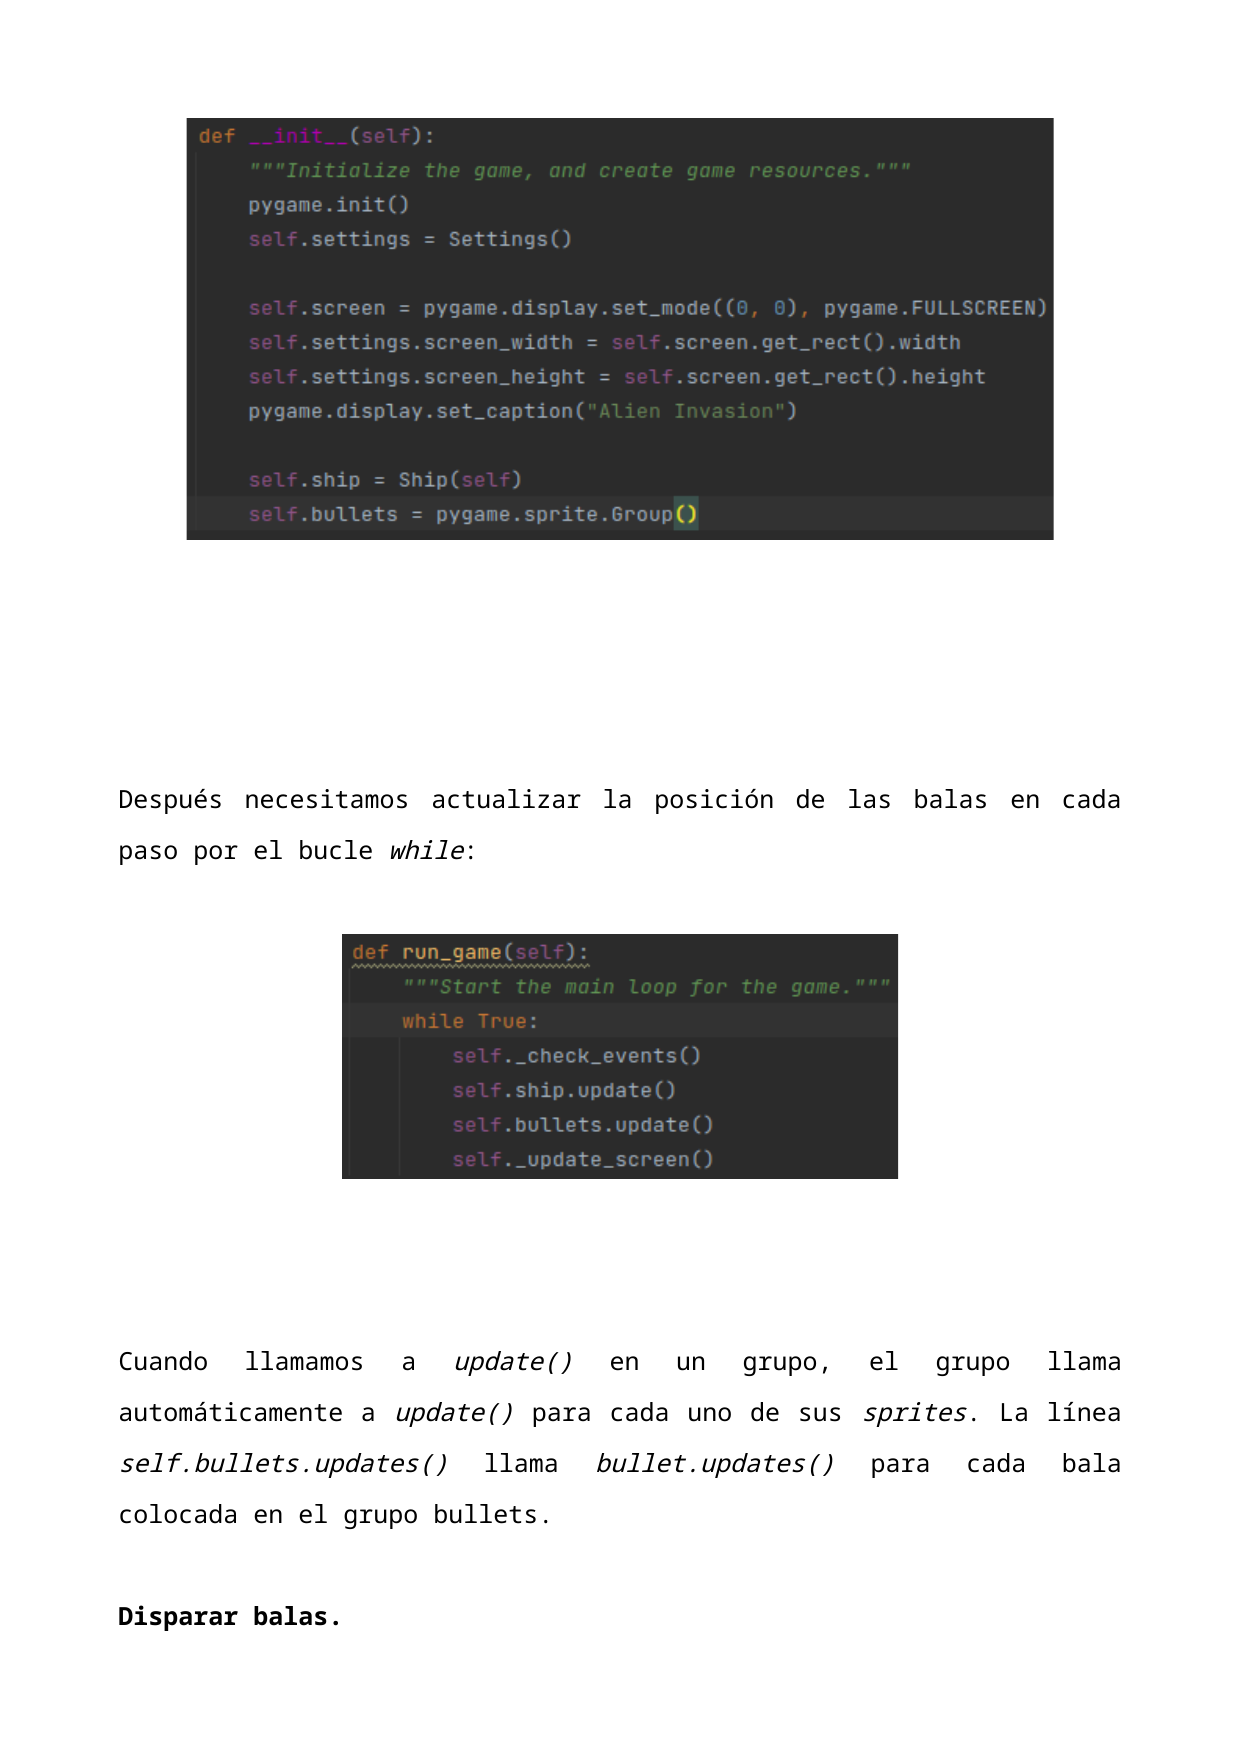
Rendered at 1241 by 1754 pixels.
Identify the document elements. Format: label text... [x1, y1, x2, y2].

text Disparar balas. [118, 1598, 1122, 1632]
picture [342, 934, 899, 1179]
picture [186, 118, 1054, 540]
text Después necesitamos actualizar la posición de las balas en cada paso por el bucle while: [118, 782, 1122, 867]
text Cuando llamamos a update() en un grupo, el grupo llama automáticamente a update() para cada uno de sus sprites. La línea self.bullets.updates() llama bullet.updates() para cada bala colocada en el grupo bullets. [118, 1343, 1122, 1530]
